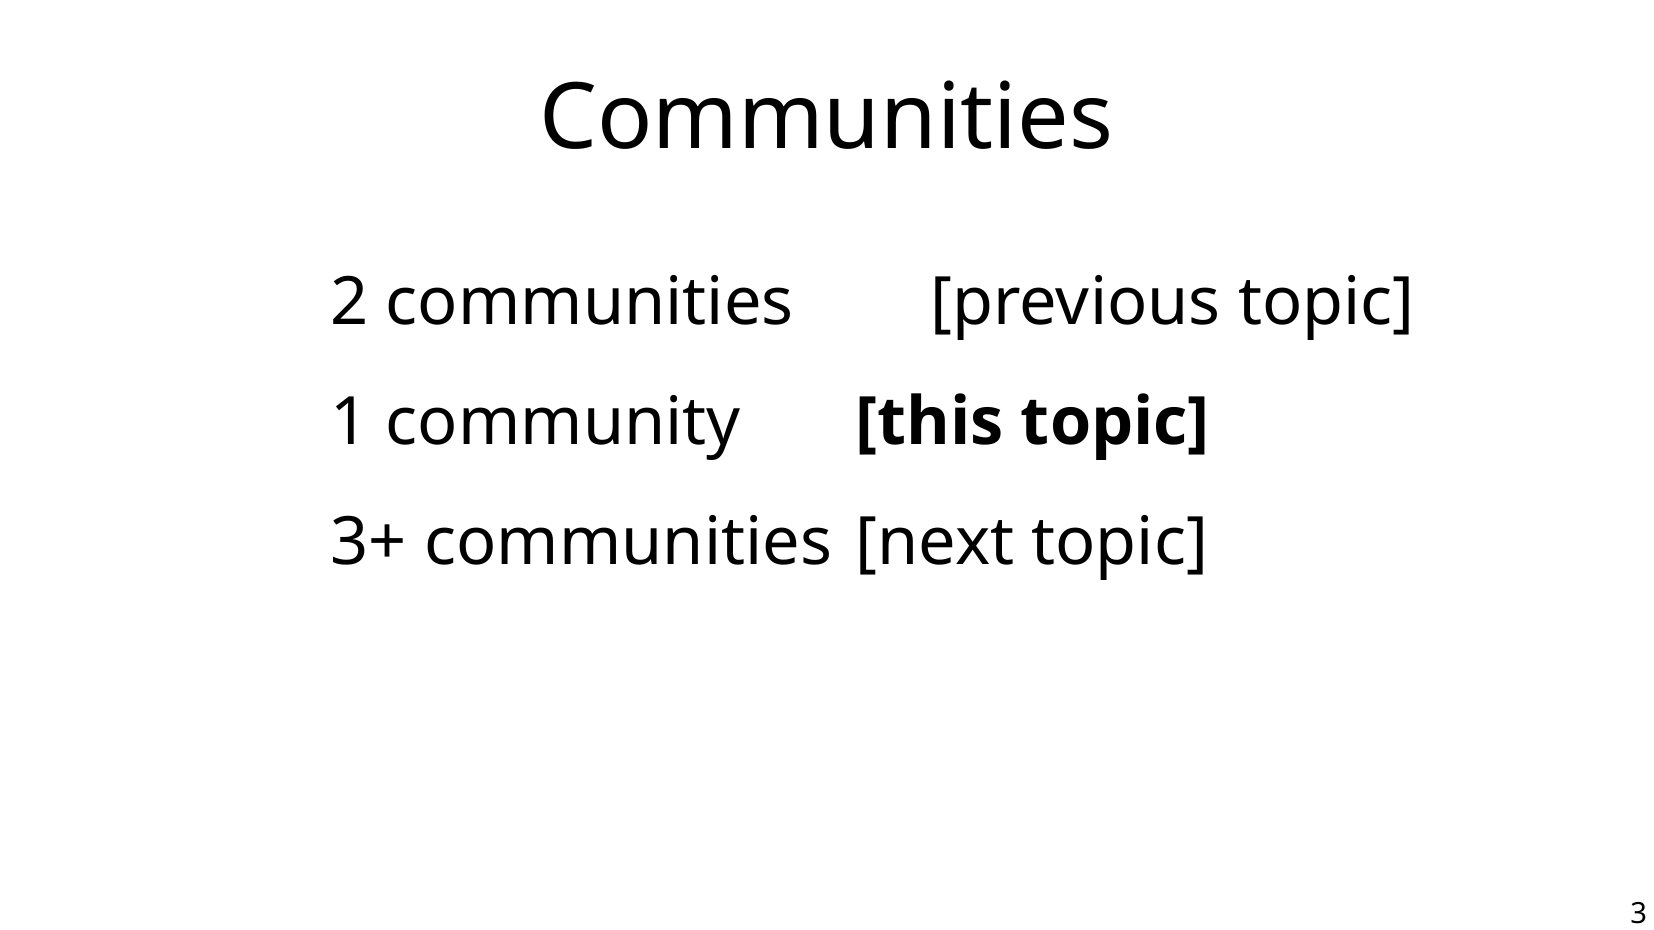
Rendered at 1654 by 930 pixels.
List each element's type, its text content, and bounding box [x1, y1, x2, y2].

title Communities [82, 1, 1571, 225]
list 2 communities [previous topic] 1 community [this topic] 3+ communities [next topic] [330, 252, 1449, 793]
